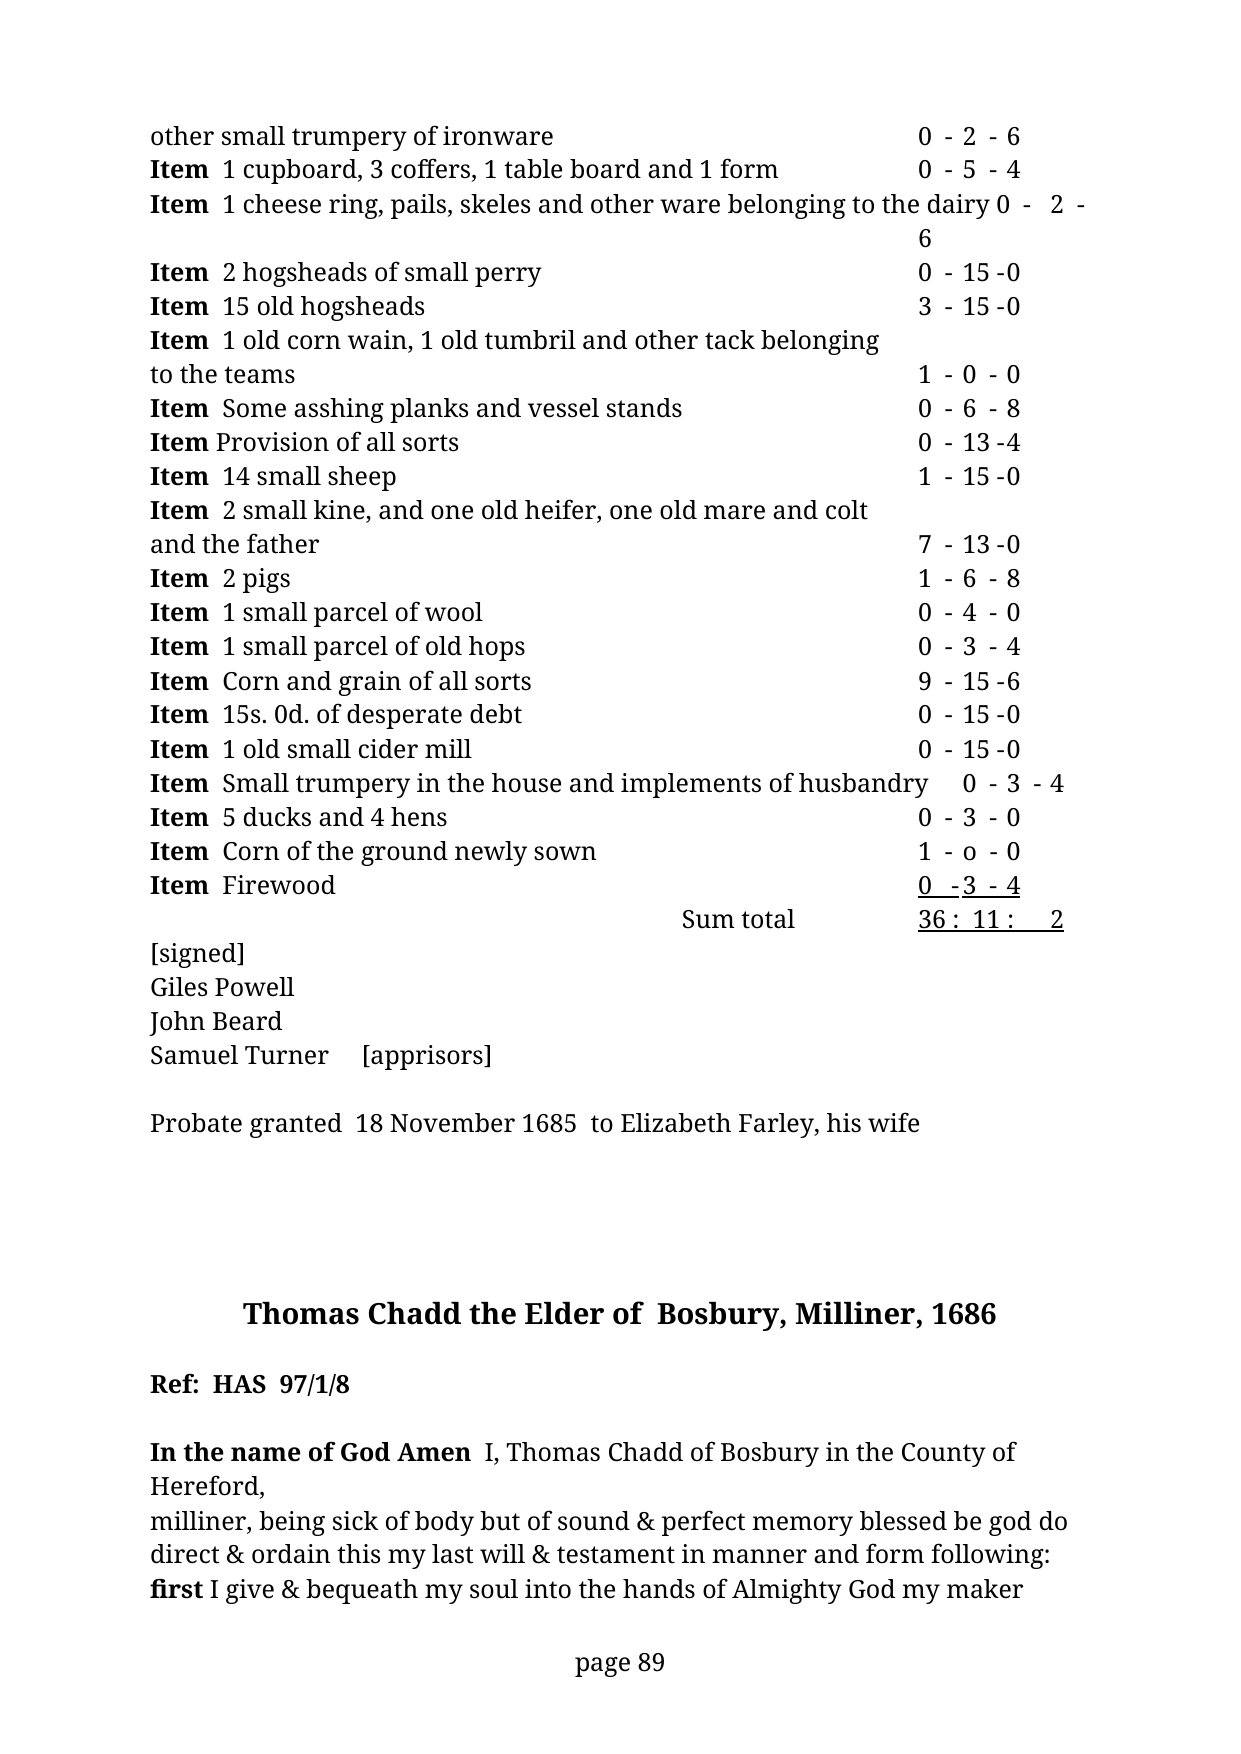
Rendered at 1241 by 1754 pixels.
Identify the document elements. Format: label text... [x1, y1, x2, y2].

text Item Provision of all sorts 0 - 13 - 4 [150, 425, 1090, 459]
text Item 2 small kine, and one old heifer, one old mare and colt [150, 493, 1090, 527]
text Item 1 old corn wain, 1 old tumbril and other tack belonging [150, 322, 1090, 357]
text Thomas Chadd the Elder of Bosbury, Milliner, 1686 [150, 1293, 1090, 1333]
text Item 5 ducks and 4 hens 0 - 3 - 0 [150, 799, 1090, 833]
text Item Corn of the ground newly sown 1 - o - 0 [150, 833, 1090, 867]
text Item 1 cupboard, 3 coffers, 1 table board and 1 form 0 - 5 - 4 [150, 152, 1090, 186]
text other small trumpery of ironware 0 - 2 - 6 [150, 118, 1090, 152]
text Item 15s. 0d. of desperate debt 0 - 15 - 0 [150, 697, 1090, 731]
text Probate granted 18 November 1685 to Elizabeth Farley, his wife [150, 1106, 1090, 1140]
text Giles Powell [150, 970, 1090, 1004]
text Item Corn and grain of all sorts 9 - 15 - 6 [150, 663, 1090, 697]
text Item Firewood 0 - 3 - 4 [150, 867, 1090, 902]
text Sum total 36 : 11 : 2 [150, 902, 1090, 936]
text to the teams 1 - 0 - 0 [150, 357, 1090, 391]
text Samuel Turner [apprisors] [150, 1038, 1090, 1072]
text Item 2 pigs 1 - 6 - 8 [150, 561, 1090, 595]
text milliner, being sick of body but of sound & perfect memory blessed be god do direct & ordain this my last will & testament in manner and form following: first I give & bequeath my soul into the hands of Almighty God my maker [150, 1503, 1090, 1605]
text Item Small trumpery in the house and implements of husbandry 0 - 3 - 4 [150, 765, 1090, 799]
text Item 14 small sheep 1 - 15 - 0 [150, 459, 1090, 493]
text Item 1 old small cider mill 0 - 15 - 0 [150, 731, 1090, 765]
text and the father 7 - 13 - 0 [150, 527, 1090, 561]
text Item Some asshing planks and vessel stands 0 - 6 - 8 [150, 391, 1090, 425]
text Item 15 old hogsheads 3 - 15 - 0 [150, 288, 1090, 322]
text Item 1 small parcel of wool 0 - 4 - 0 [150, 595, 1090, 629]
text [signed] [150, 936, 1090, 970]
text Item 1 small parcel of old hops 0 - 3 - 4 [150, 629, 1090, 663]
text John Beard [150, 1004, 1090, 1038]
text In the name of God Amen I, Thomas Chadd of Bosbury in the County of Hereford, [150, 1435, 1090, 1503]
text Ref: HAS 97/1/8 [150, 1367, 1090, 1401]
text Item 2 hogsheads of small perry 0 - 15 - 0 [150, 254, 1090, 288]
text Item 1 cheese ring, pails, skeles and other ware belonging to the dairy 0 - 2 - 6 [150, 186, 1090, 254]
